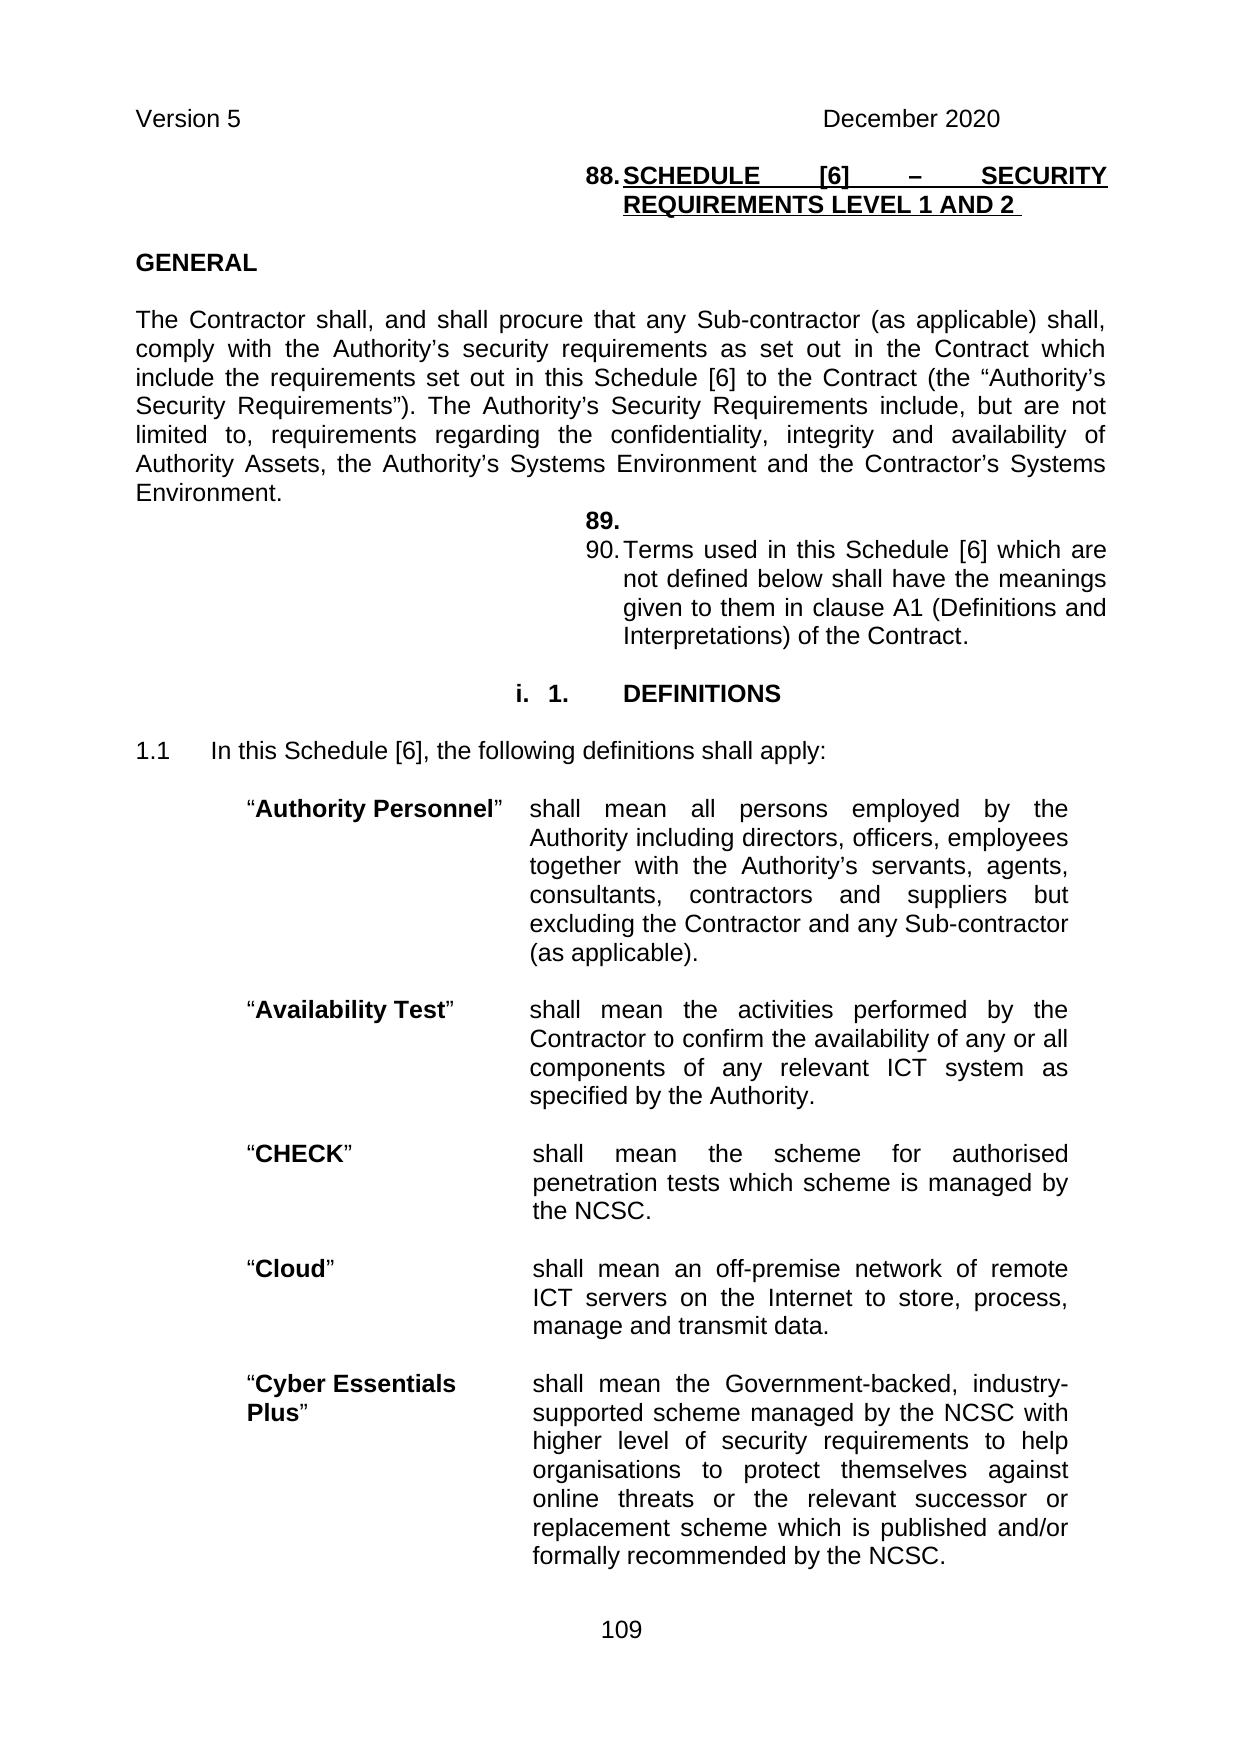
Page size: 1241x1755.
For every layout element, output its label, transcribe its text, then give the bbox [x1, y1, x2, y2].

text GENERAL [135, 247, 1107, 276]
table_cell [235, 1110, 521, 1139]
subtitle SCHEDULE [6] – SECURITY REQUIREMENTS LEVEL 1 AND 2 [585, 161, 1107, 219]
subtitle Terms used in this Schedule [6] which are not defined below shall have the meanings given to them in clause A1 (Definitions and Interpretations) of the Contract. [585, 535, 1107, 650]
table_cell shall mean an off-premise network of remote ICT servers on the Internet to store, process, manage and transmit data. [521, 1254, 1080, 1340]
table_cell “Availability Test” [235, 995, 528, 1110]
table_cell [235, 1570, 521, 1599]
table_cell “CHECK” [235, 1139, 521, 1254]
table_header “Authority Personnel” [235, 794, 528, 966]
table_cell [521, 1110, 1080, 1139]
table_cell [529, 966, 1080, 995]
text 1.1 In this Schedule [6], the following definitions shall apply: [135, 736, 1107, 765]
table_cell “Cloud” [235, 1254, 521, 1340]
table_cell shall mean the activities performed by the Contractor to confirm the availability of any or all components of any relevant ICT system as specified by the Authority. [529, 995, 1080, 1110]
table_cell shall mean the scheme for authorised penetration tests which scheme is managed by the NCSC. [521, 1139, 1080, 1254]
subtitle 1. DEFINITIONS [529, 679, 1107, 707]
table_cell [521, 1570, 1080, 1599]
table_cell “Cyber Essentials Plus” [235, 1369, 521, 1570]
text The Contractor shall, and shall procure that any Sub-contractor (as applicable) shall, comply with the Authority’s security requirements as set out in the Contract which include the requirements set out in this Schedule [6] to the Contract (the “Authority’s Security Requirements”). The Authority’s Security Requirements include, but are not limited to, requirements regarding the confidentiality, integrity and availability of Authority Assets, the Authority’s Systems Environment and the Contractor’s Systems Environment. [135, 305, 1107, 506]
table_cell [521, 1340, 1080, 1369]
table_cell [235, 966, 528, 995]
table_header shall mean all persons employed by the Authority including directors, officers, employees together with the Authority’s servants, agents, consultants, contractors and suppliers but excluding the Contractor and any Sub-contractor (as applicable). [529, 794, 1080, 966]
table_cell shall mean the Government-backed, industry-supported scheme managed by the NCSC with higher level of security requirements to help organisations to protect themselves against online threats or the relevant successor or replacement scheme which is published and/or formally recommended by the NCSC. [521, 1369, 1080, 1570]
table_cell [235, 1340, 521, 1369]
